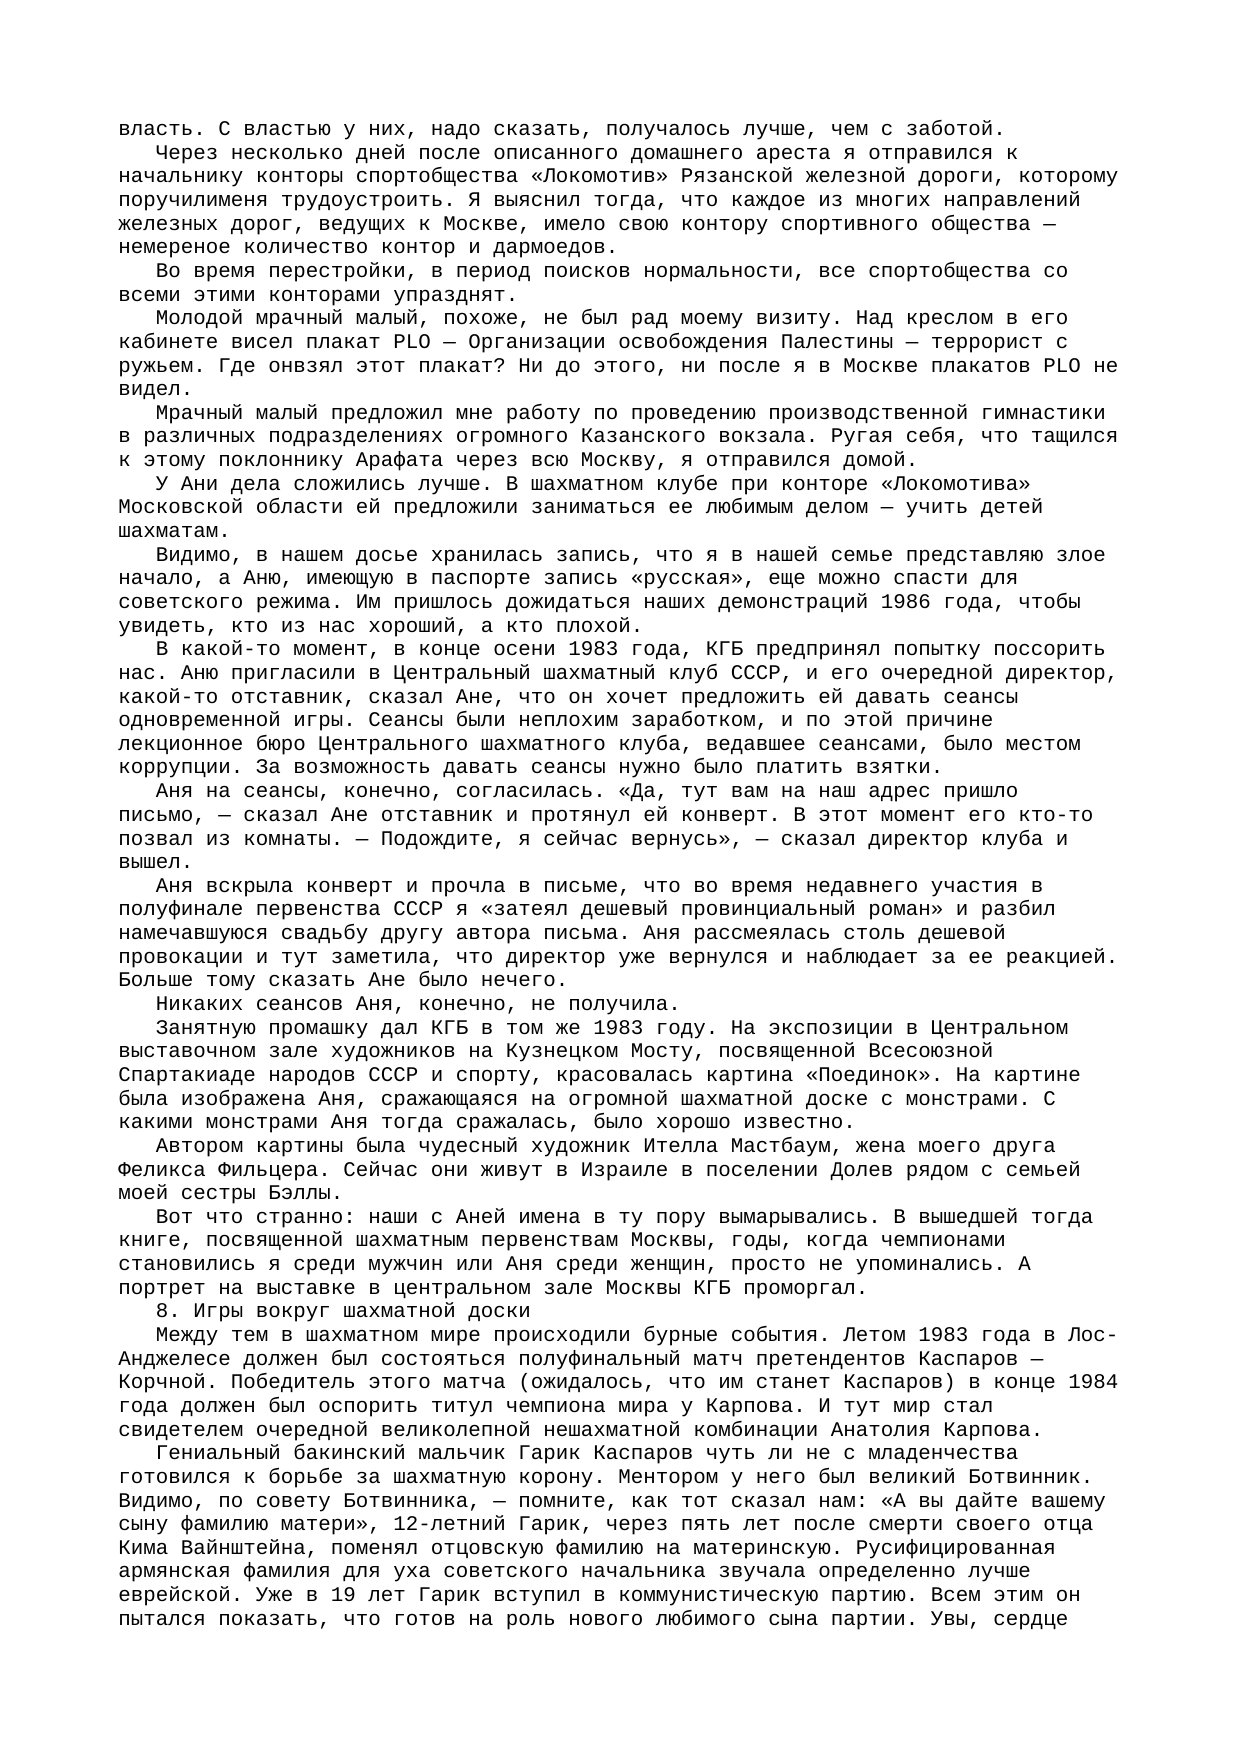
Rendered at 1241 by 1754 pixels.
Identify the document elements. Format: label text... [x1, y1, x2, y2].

text власть. С властью у них, надо сказать, получалось лучше, чем с заботой. [118, 118, 1122, 142]
text Занятную промашку дал КГБ в том же 1983 году. На экспозиции в Центральном выставочном зале художников на Кузнецком Мосту, посвященной Всесоюзной Спартакиаде народов СССР и спорту, красовалась картина «Поединок». На картине была изображена Аня, сражающаяся на огромной шахматной доске с монстрами. С какими монстрами Аня тогда сражалась, было хорошо известно. [118, 1017, 1122, 1135]
text Мрачный малый предложил мне работу по проведению производственной гимнастики в различных подразделениях огромного Казанского вокзала. Ругая себя, что тащился к этому поклоннику Арафата через всю Москву, я отправился домой. [118, 402, 1122, 473]
text У Ани дела сложились лучше. В шахматном клубе при конторе «Локомотива» Московской области ей предложили заниматься ее любимым делом — учить детей шахматам. [118, 473, 1122, 544]
text Вот что странно: наши с Аней имена в ту пору вымарывались. В вышедшей тогда книге, посвященной шахматным первенствам Москвы, годы, когда чемпионами становились я среди мужчин или Аня среди женщин, просто не упоминались. А портрет на выставке в центральном зале Москвы КГБ проморгал. [118, 1206, 1122, 1300]
text 8. Игры вокруг шахматной доски [118, 1300, 1122, 1324]
text Автором картины была чудесный художник Ителла Мастбаум, жена моего друга Феликса Фильцера. Сейчас они живут в Израиле в поселении Долев рядом с семьей моей сестры Бэллы. [118, 1135, 1122, 1206]
text Молодой мрачный малый, похоже, не был рад моему визиту. Над креслом в его кабинете висел плакат PLO — Организации освобождения Палестины — террорист с ружьем. Где онвзял этот плакат? Ни до этого, ни после я в Москве плакатов PLO не видел. [118, 307, 1122, 402]
text Через несколько дней после описанного домашнего ареста я отправился к начальнику конторы спортобщества «Локомотив» Рязанской железной дороги, которому поручилименя трудоустроить. Я выяснил тогда, что каждое из многих направлений железных дорог, ведущих к Москве, имело свою контору спортивного общества — немереное количество контор и дармоедов. [118, 142, 1122, 260]
text Аня вскрыла конверт и прочла в письме, что во время недавнего участия в полуфинале первенства СССР я «затеял дешевый провинциальный роман» и разбил намечавшуюся свадьбу другу автора письма. Аня рассмеялась столь дешевой провокации и тут заметила, что директор уже вернулся и наблюдает за ее реакцией. Больше тому сказать Ане было нечего. [118, 875, 1122, 993]
text В какой-то момент, в конце осени 1983 года, КГБ предпринял попытку поссорить нас. Аню пригласили в Центральный шахматный клуб СССР, и его очередной директор, какой-то отставник, сказал Ане, что он хочет предложить ей давать сеансы одновременной игры. Сеансы были неплохим заработком, и по этой причине лекционное бюро Центрального шахматного клуба, ведавшее сеансами, было местом коррупции. За возможность давать сеансы нужно было платить взятки. [118, 638, 1122, 780]
text Видимо, в нашем досье хранилась запись, что я в нашей семье представляю злое начало, а Аню, имеющую в паспорте запись «русская», еще можно спасти для советского режима. Им пришлось дожидаться наших демонстраций 1986 года, чтобы увидеть, кто из нас хороший, а кто плохой. [118, 544, 1122, 638]
text Между тем в шахматном мире происходили бурные события. Летом 1983 года в Лос-Анджелесе должен был состояться полуфинальный матч претендентов Каспаров — Корчной. Победитель этого матча (ожидалось, что им станет Каспаров) в конце 1984 года должен был оспорить титул чемпиона мира у Карпова. И тут мир стал свидетелем очередной великолепной нешахматной комбинации Анатолия Карпова. [118, 1324, 1122, 1442]
text Никаких сеансов Аня, конечно, не получила. [118, 993, 1122, 1017]
text Гениальный бакинский мальчик Гарик Каспаров чуть ли не с младенчества готовился к борьбе за шахматную корону. Ментором у него был великий Ботвинник. Видимо, по совету Ботвинника, — помните, как тот сказал нам: «А вы дайте вашему сыну фамилию матери», 12-летний Гарик, через пять лет после смерти своего отца Кима Вайнштейна, поменял отцовскую фамилию на материнскую. Русифицированная армянская фамилия для уха советского начальника звучала определенно лучше еврейской. Уже в 19 лет Гарик вступил в коммунистическую партию. Всем этим он пытался показать, что готов на роль нового любимого сына партии. Увы, сердце [118, 1442, 1122, 1631]
text Во время перестройки, в период поисков нормальности, все спортобщества со всеми этими конторами упразднят. [118, 260, 1122, 307]
text Аня на сеансы, конечно, согласилась. «Да, тут вам на наш адрес пришло письмо, — сказал Ане отставник и протянул ей конверт. В этот момент его кто-то позвал из комнаты. — Подождите, я сейчас вернусь», — сказал директор клуба и вышел. [118, 780, 1122, 875]
